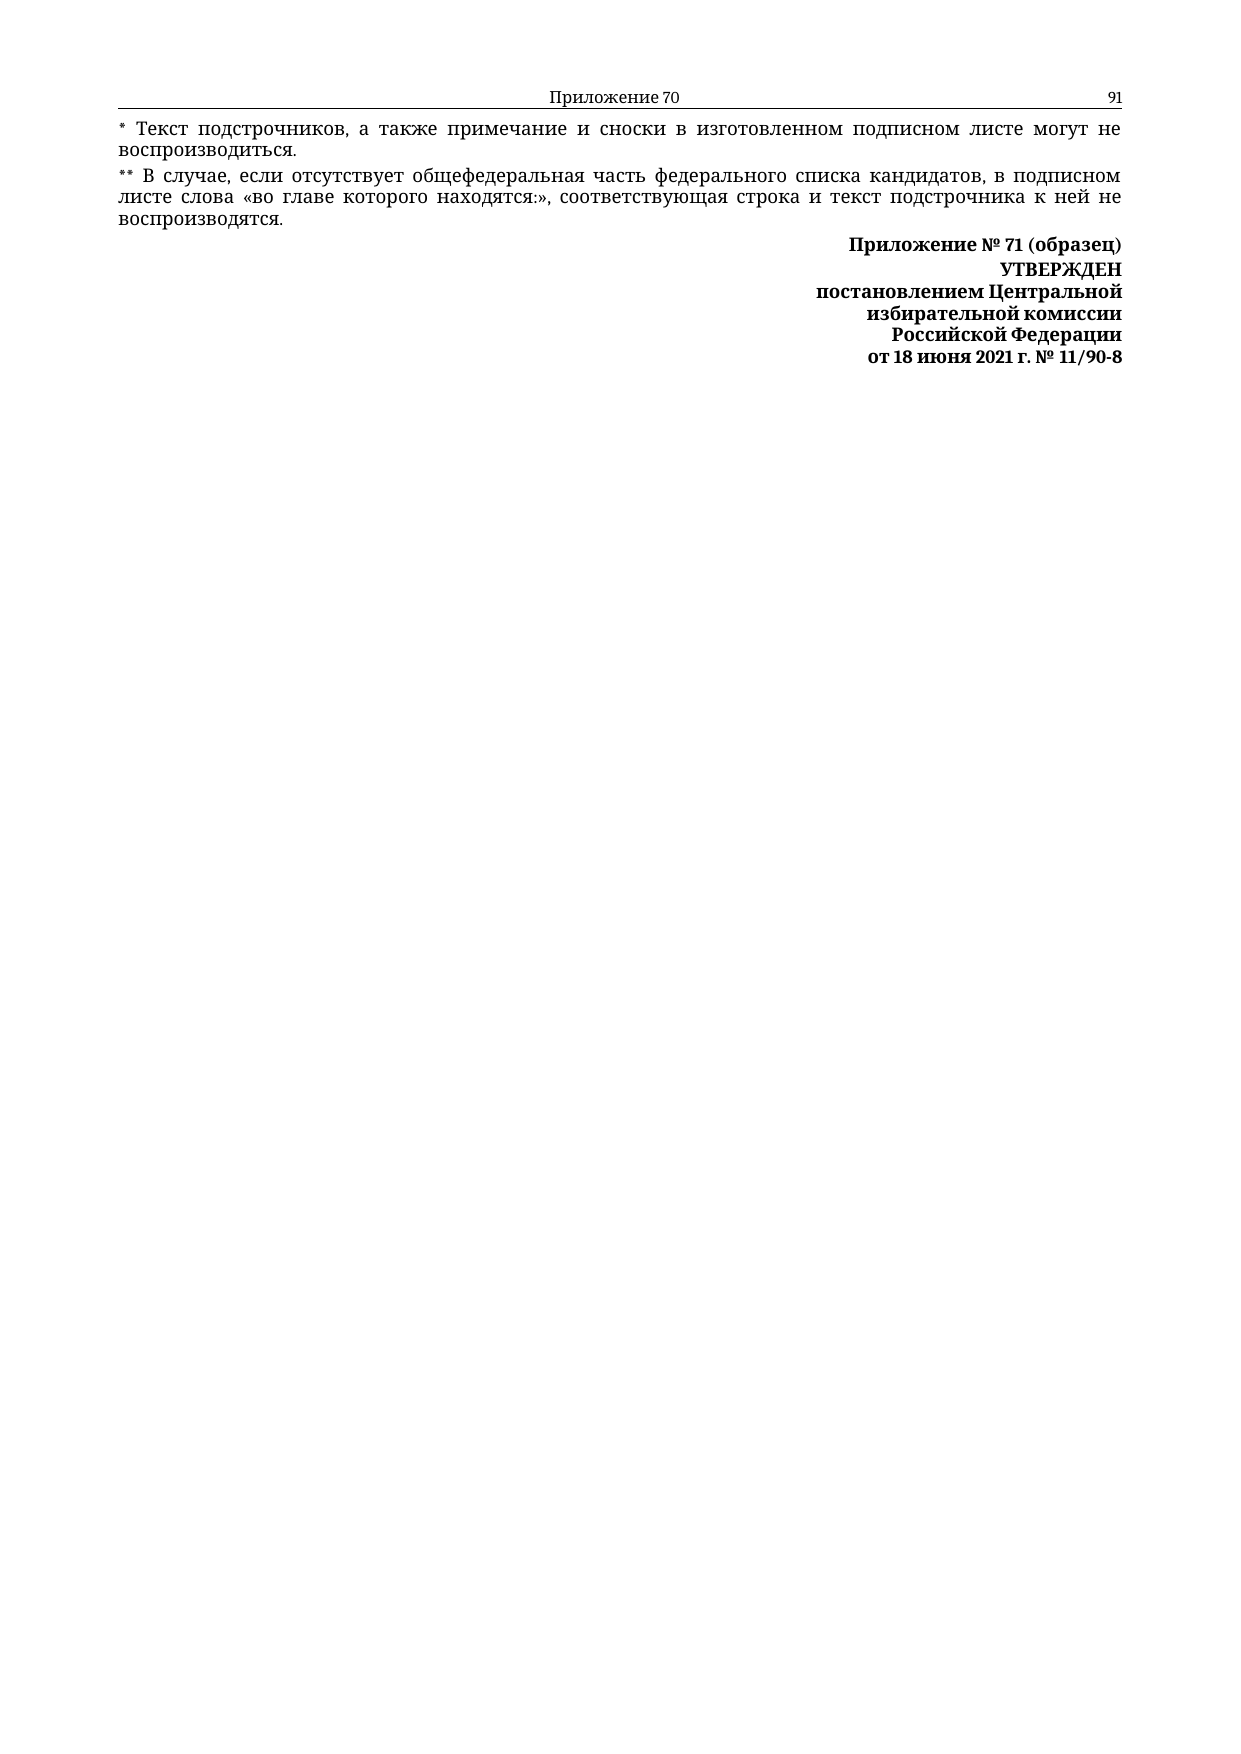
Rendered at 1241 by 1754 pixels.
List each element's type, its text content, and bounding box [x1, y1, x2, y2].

text УТВЕРЖДЕН постановлением Центральной избирательной комиссии Российской Федерации от 18 июня 2021 г. № 11/90-8 [118, 260, 1122, 368]
text Приложение № 71 (образец) [118, 234, 1122, 256]
text ** В случае, если отсутствует общефедеральная часть федерального списка кандидатов, в подписном листе слова «во главе которого находятся:», соответствующая строка и текст подстрочника к ней не воспроизводятся. [118, 165, 1122, 230]
text * Текст подстрочников, а также примечание и сноски в изготовленном подписном листе могут не воспроизводиться. [118, 118, 1122, 161]
